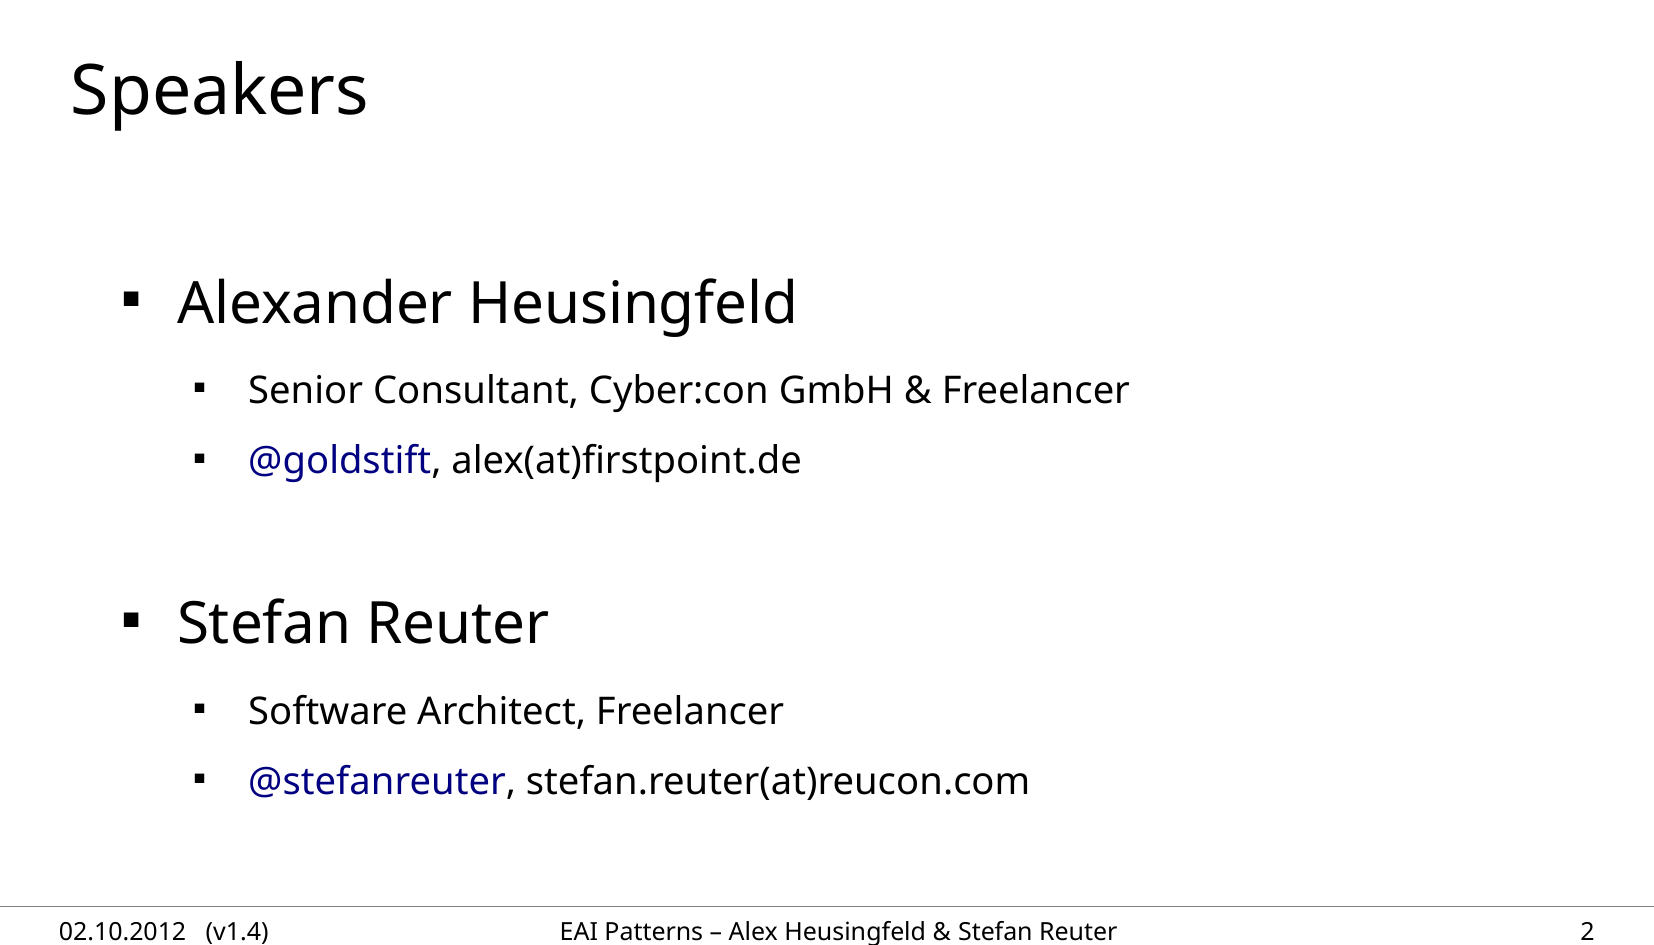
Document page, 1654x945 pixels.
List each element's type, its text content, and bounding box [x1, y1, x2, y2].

list Alexander Heusingfeld Senior Consultant, Cyber:con GmbH & Freelancer @goldstift, alex(at)firstpoint.de Stefan Reuter Software Architect, Freelancer @stefanreuter, stefan.reuter(at)reucon.com [106, 260, 1538, 809]
title Speakers [70, 17, 1583, 158]
